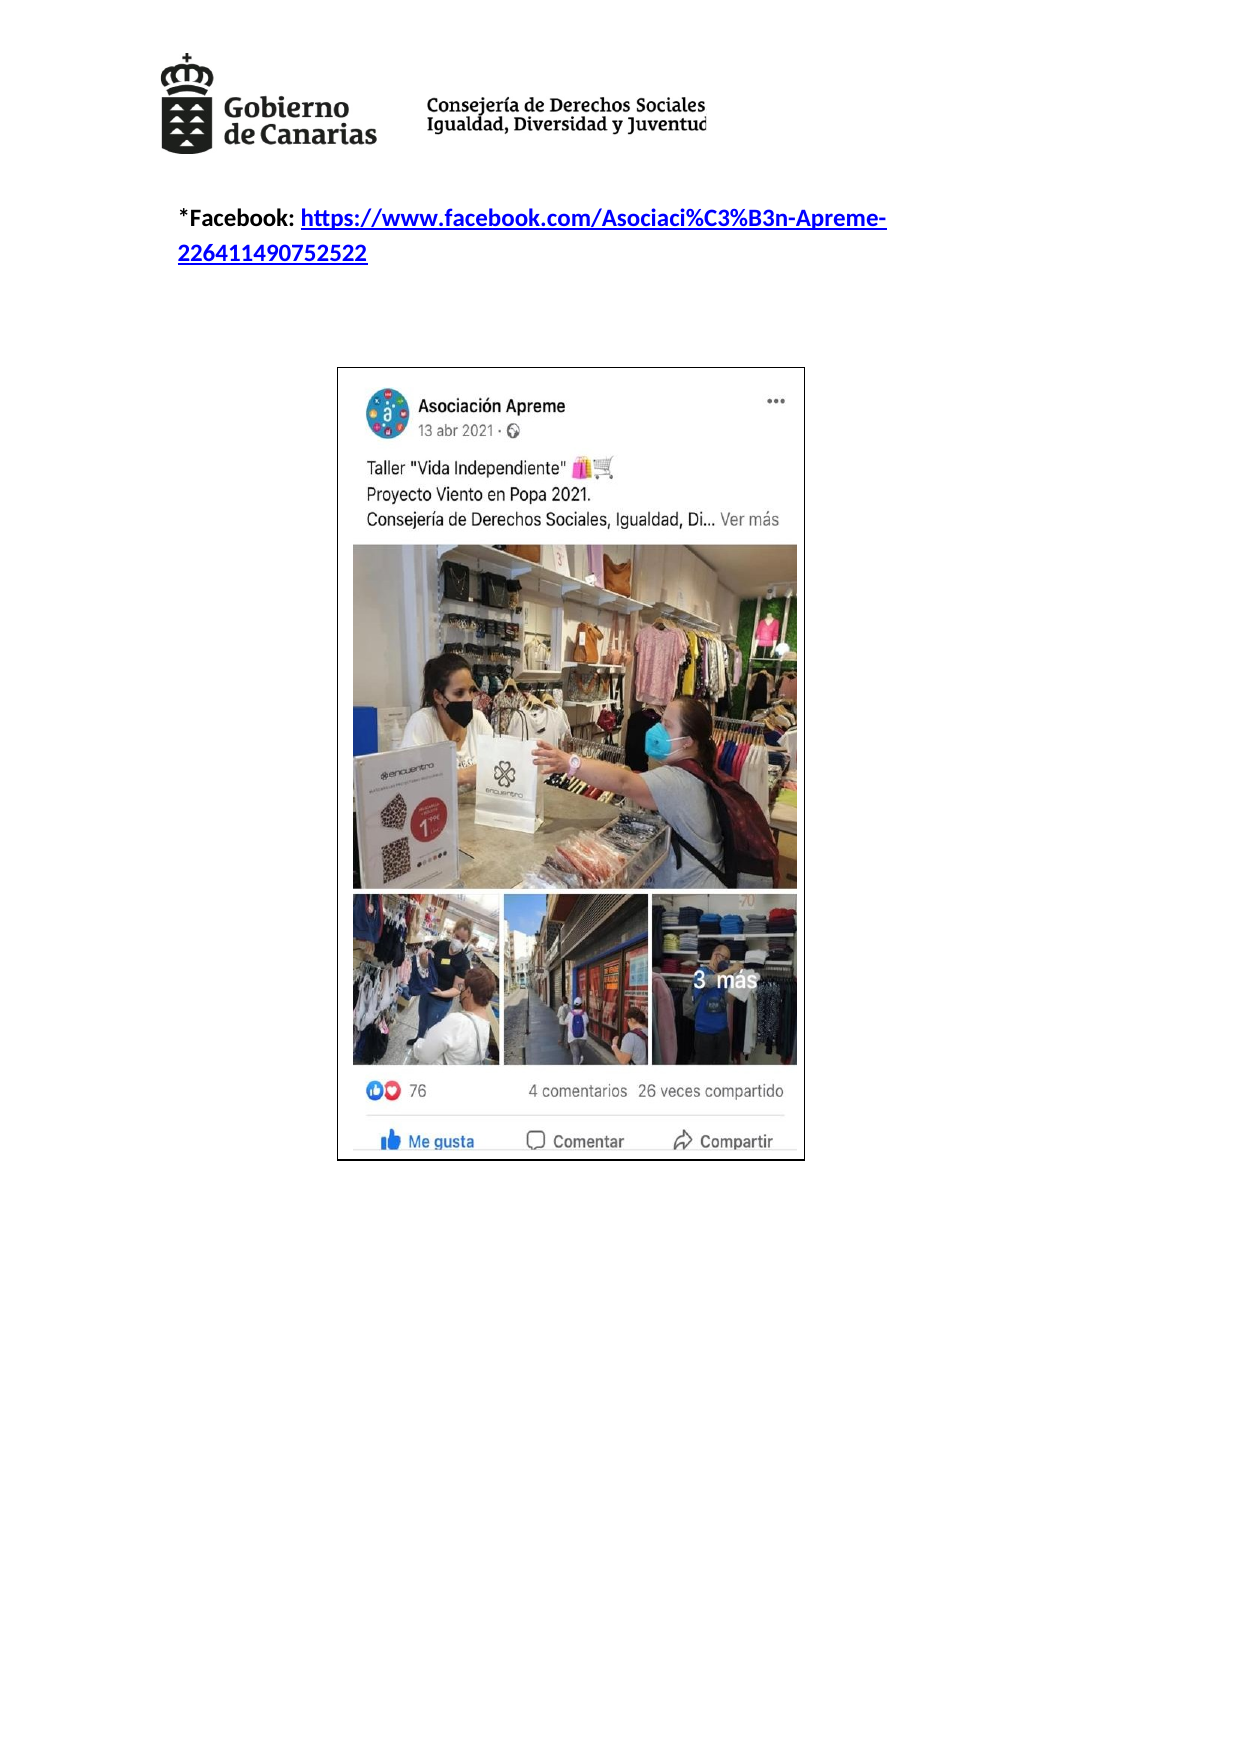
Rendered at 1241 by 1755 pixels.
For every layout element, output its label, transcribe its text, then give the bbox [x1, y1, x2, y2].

text *Facebook: https://www.facebook.com/Asociaci%C3%B3n-Apreme- 226411490752522 [177, 202, 889, 267]
